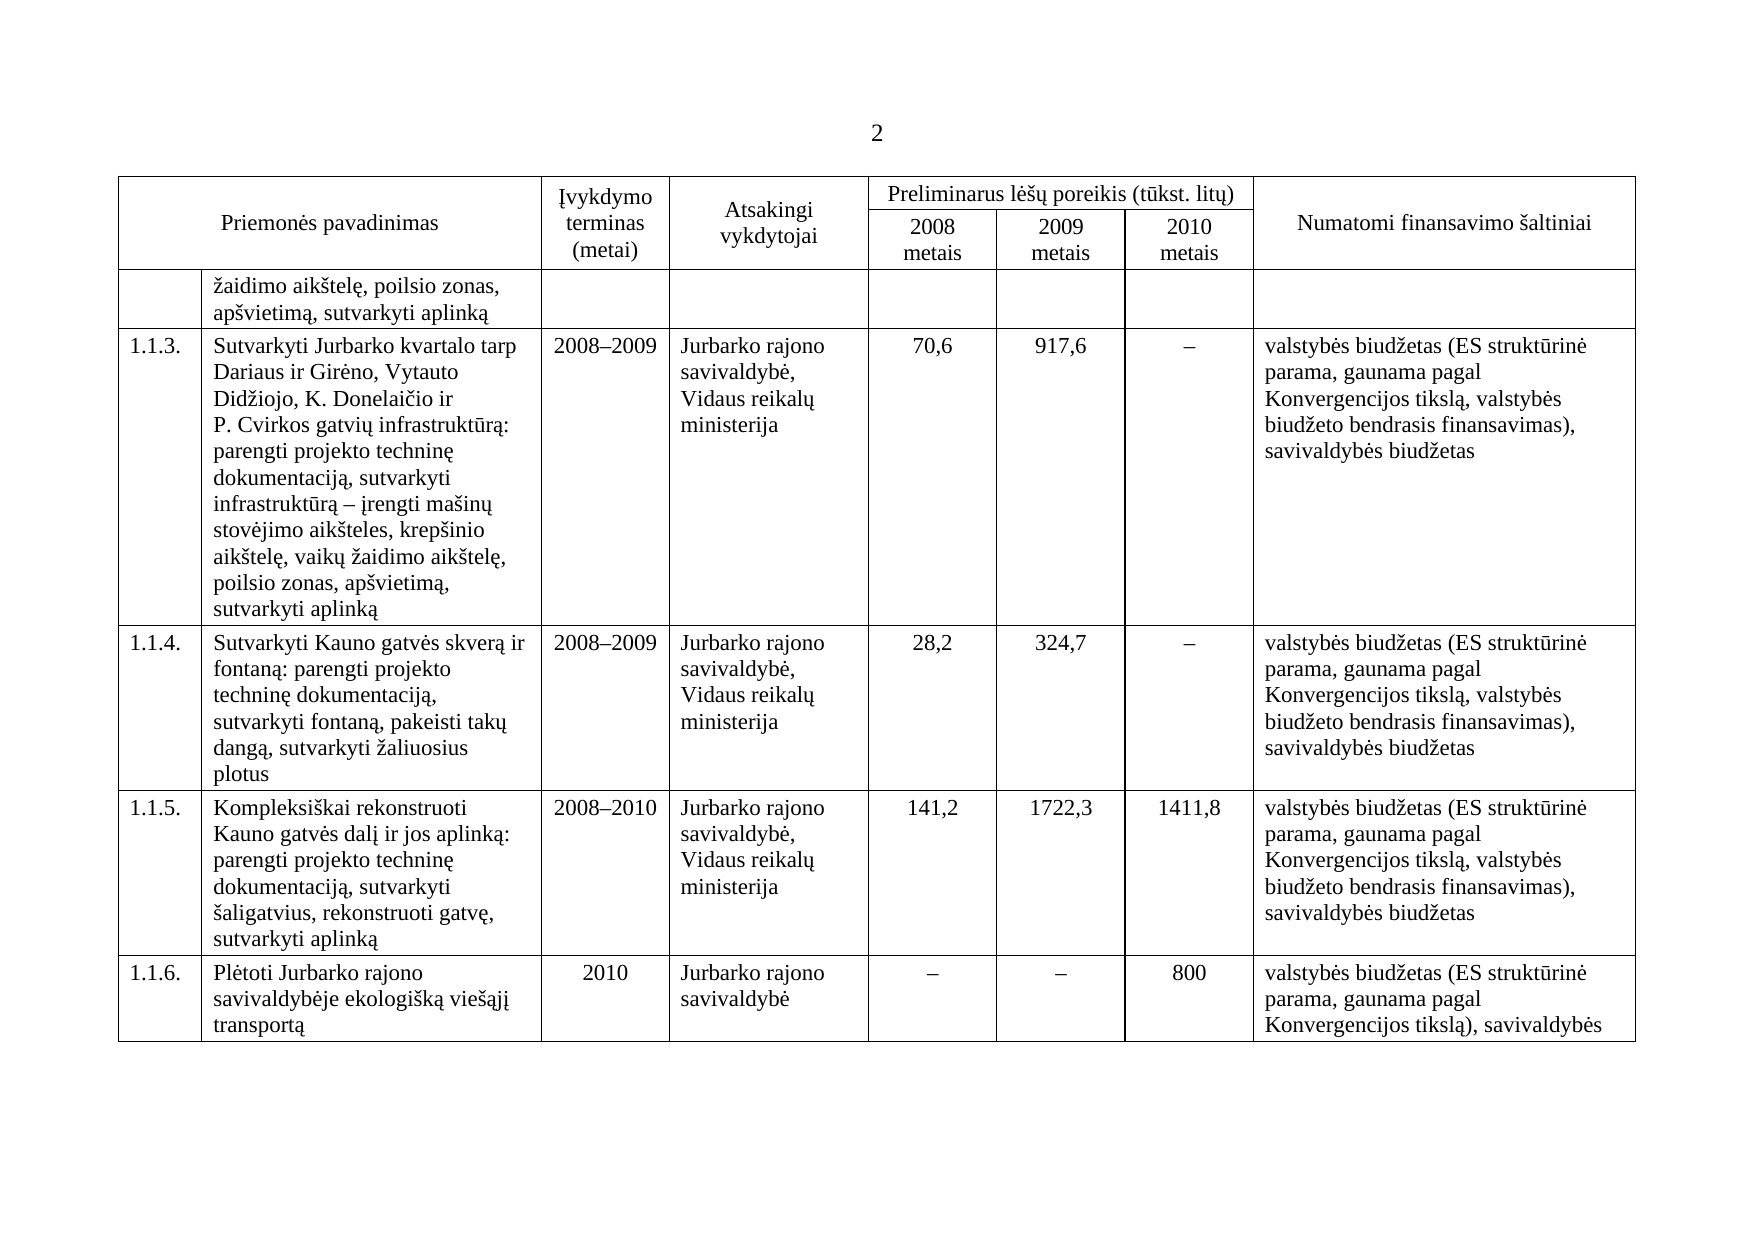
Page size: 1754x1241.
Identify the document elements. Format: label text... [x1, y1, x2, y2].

table_cell – [869, 956, 996, 1041]
table_cell 2009 metais [997, 210, 1124, 268]
table_cell žaidimo aikštelę, poilsio zonas, apšvietimą, sutvarkyti aplinką [202, 270, 541, 328]
table_cell – [1126, 626, 1253, 790]
table_cell [1254, 270, 1635, 328]
table_header Įvykdymo terminas (metai) [542, 177, 669, 268]
table_cell [869, 270, 996, 328]
table_cell 70,6 [869, 329, 996, 625]
table_cell Jurbarko rajono savivaldybė, Vidaus reikalų ministerija [670, 626, 868, 790]
table_header Numatomi finansavimo šaltiniai [1254, 177, 1635, 268]
table_header Preliminarus lėšų poreikis (tūkst. litų) [869, 177, 1253, 209]
table_cell Jurbarko rajono savivaldybė, Vidaus reikalų ministerija [670, 791, 868, 955]
table_cell 1.1.4. [119, 626, 201, 790]
table_cell Sutvarkyti Jurbarko kvartalo tarp Dariaus ir Girėno, Vytauto Didžiojo, K. Donelaičio ir P. Cvirkos gatvių infrastruktūrą: parengti projekto techninę dokumentaciją, sutvarkyti infrastruktūrą – įrengti mašinų stovėjimo aikšteles, krepšinio aikštelę, vaikų žaidimo aikštelę, poilsio zonas, apšvietimą, sutvarkyti aplinką [202, 329, 541, 625]
table_cell Jurbarko rajono savivaldybė, Vidaus reikalų ministerija [670, 329, 868, 625]
table_header Priemonės pavadinimas [119, 177, 541, 268]
table_cell [670, 270, 868, 328]
table_cell valstybės biudžetas (ES struktūrinė parama, gaunama pagal Konvergencijos tikslą), savivaldybės [1254, 956, 1635, 1041]
table_cell valstybės biudžetas (ES struktūrinė parama, gaunama pagal Konvergencijos tikslą, valstybės biudžeto bendrasis finansavimas), savivaldybės biudžetas [1254, 626, 1635, 790]
table_cell valstybės biudžetas (ES struktūrinė parama, gaunama pagal Konvergencijos tikslą, valstybės biudžeto bendrasis finansavimas), savivaldybės biudžetas [1254, 329, 1635, 625]
table_cell 1722,3 [997, 791, 1124, 955]
table_cell 1411,8 [1126, 791, 1253, 955]
table_cell 2008–2009 [542, 626, 669, 790]
table_cell valstybės biudžetas (ES struktūrinė parama, gaunama pagal Konvergencijos tikslą, valstybės biudžeto bendrasis finansavimas), savivaldybės biudžetas [1254, 791, 1635, 955]
table_cell – [1126, 329, 1253, 625]
table_cell Kompleksiškai rekonstruoti Kauno gatvės dalį ir jos aplinką: parengti projekto techninę dokumentaciją, sutvarkyti šaligatvius, rekonstruoti gatvę, sutvarkyti aplinką [202, 791, 541, 955]
table_cell [119, 270, 201, 328]
table_cell Sutvarkyti Kauno gatvės skverą ir fontaną: parengti projekto techninę dokumentaciją, sutvarkyti fontaną, pakeisti takų dangą, sutvarkyti žaliuosius plotus [202, 626, 541, 790]
table_cell 324,7 [997, 626, 1124, 790]
table_header Atsakingi vykdytojai [670, 177, 868, 268]
table_cell 1.1.5. [119, 791, 201, 955]
table_cell 800 [1126, 956, 1253, 1041]
table_cell [542, 270, 669, 328]
table_cell Jurbarko rajono savivaldybė [670, 956, 868, 1041]
table_cell 2008–2010 [542, 791, 669, 955]
table_cell 917,6 [997, 329, 1124, 625]
table_cell 2008 metais [869, 210, 996, 268]
table_cell 2010 metais [1126, 210, 1253, 268]
table_cell Plėtoti Jurbarko rajono savivaldybėje ekologišką viešąjį transportą [202, 956, 541, 1041]
table_cell 1.1.6. [119, 956, 201, 1041]
table_cell [1126, 270, 1253, 328]
table_cell 2008–2009 [542, 329, 669, 625]
table_cell 141,2 [869, 791, 996, 955]
table_cell 28,2 [869, 626, 996, 790]
table_cell 2010 [542, 956, 669, 1041]
table_cell [997, 270, 1124, 328]
table_cell 1.1.3. [119, 329, 201, 625]
table_cell – [997, 956, 1124, 1041]
